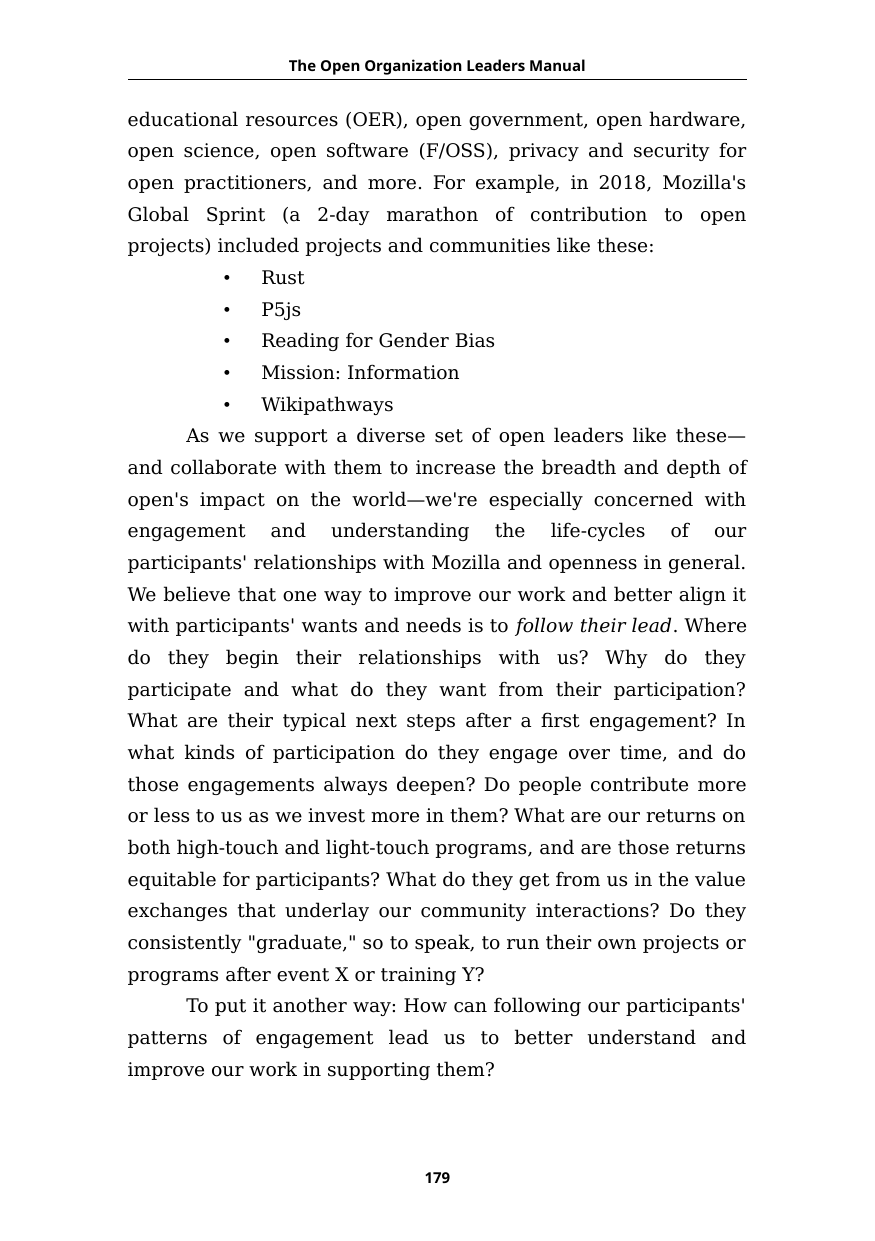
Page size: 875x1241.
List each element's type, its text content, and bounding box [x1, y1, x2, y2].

list Rust [223, 267, 747, 289]
text To put it another way: How can following our participants' patterns of engagement lead us to better understand and improve our work in supporting them? [127, 995, 747, 1081]
list Wikipathways [223, 394, 747, 416]
text As we support a diverse set of open leaders like these—and collaborate with them to increase the breadth and depth of open's impact on the world—we're especially concerned with engagement and understanding the life-cycles of our participants' relationships with Mozilla and openness in general. We believe that one way to improve our work and better align it with participants' wants and needs is to follow their lead. Where do they begin their relationships with us? Why do they participate and what do they want from their participation? What are their typical next steps after a first engagement? In what kinds of participation do they engage over time, and do those engagements always deepen? Do people contribute more or less to us as we invest more in them? What are our returns on both high-touch and light-touch programs, and are those returns equitable for participants? What do they get from us in the value exchanges that underlay our community interactions? Do they consistently "graduate," so to speak, to run their own projects or programs after event X or training Y? [127, 425, 747, 986]
list Mission: Information [223, 362, 747, 384]
list P5js [223, 299, 747, 321]
list Reading for Gender Bias [223, 330, 747, 352]
text educational resources (OER), open government, open hardware, open science, open software (F/OSS), privacy and security for open practitioners, and more. For example, in 2018, Mozilla's Global Sprint (a 2-day marathon of contribution to open projects) included projects and communities like these: [127, 109, 747, 257]
